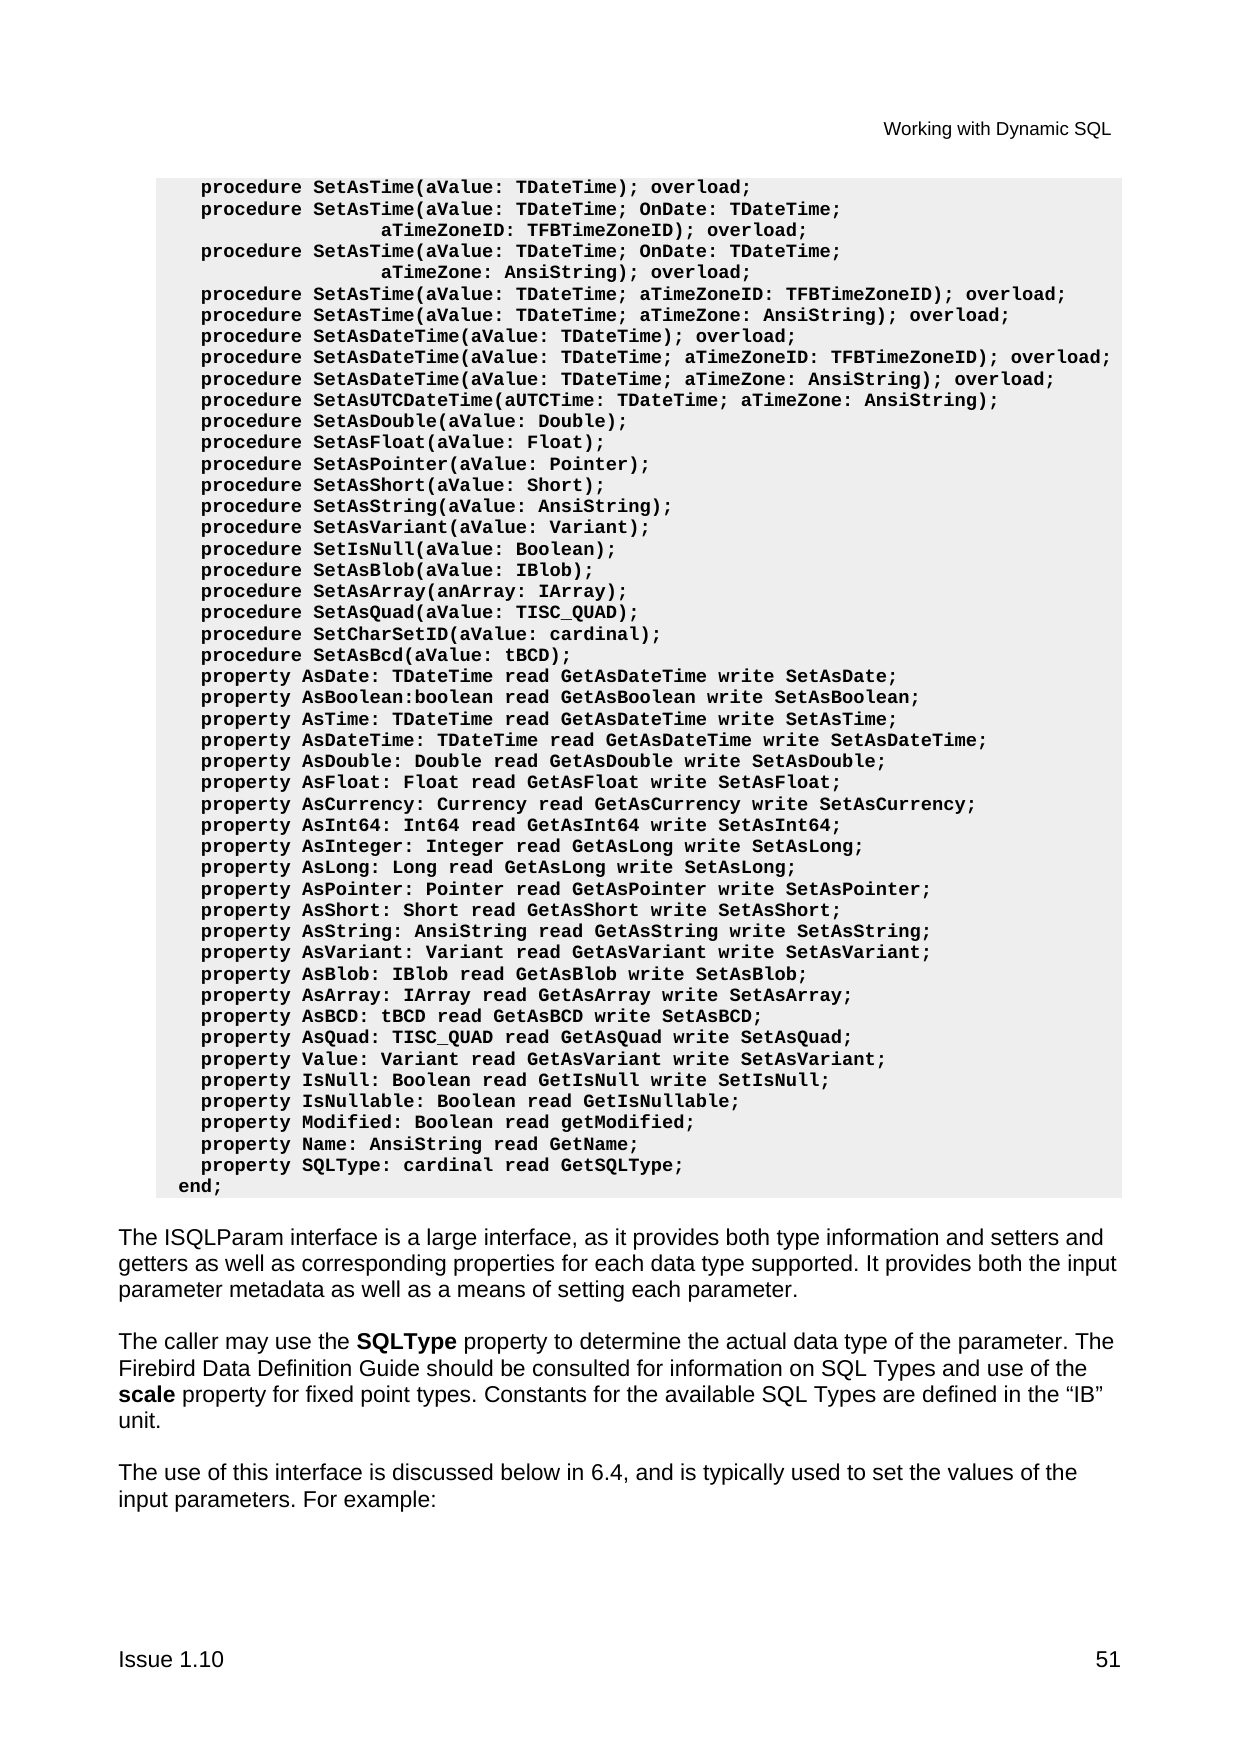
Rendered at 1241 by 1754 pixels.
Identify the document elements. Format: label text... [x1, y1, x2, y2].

text procedure SetAsTime(aValue: TDateTime; aTimeZone: AnsiString); overload; [156, 306, 1122, 327]
text property AsArray: IArray read GetAsArray write SetAsArray; [156, 986, 1122, 1007]
text aTimeZone: AnsiString); overload; [156, 263, 1122, 284]
text The caller may use the SQLType property to determine the actual data type of the parameter. The Firebird Data Definition Guide should be consulted for information on SQL Types and use of the scale property for fixed point types. Constants for the available SQL Types are defined in the “IB” unit. [118, 1328, 1122, 1434]
text property Name: AnsiString read GetName; [156, 1134, 1122, 1156]
text procedure SetAsTime(aValue: TDateTime; OnDate: TDateTime; [156, 199, 1122, 221]
text property AsTime: TDateTime read GetAsDateTime write SetAsTime; [156, 709, 1122, 731]
text property IsNullable: Boolean read GetIsNullable; [156, 1092, 1122, 1113]
text procedure SetAsBlob(aValue: IBlob); [156, 561, 1122, 582]
text procedure SetAsDateTime(aValue: TDateTime); overload; [156, 327, 1122, 348]
text The ISQLParam interface is a large interface, as it provides both type information and setters and getters as well as corresponding properties for each data type supported. It provides both the input parameter metadata as well as a means of setting each parameter. [118, 1224, 1122, 1303]
text procedure SetAsQuad(aValue: TISC_QUAD); [156, 603, 1122, 624]
text procedure SetAsFloat(aValue: Float); [156, 433, 1122, 454]
text end; [156, 1177, 1122, 1198]
text procedure SetAsTime(aValue: TDateTime; aTimeZoneID: TFBTimeZoneID); overload; [156, 284, 1122, 306]
text property AsInt64: Int64 read GetAsInt64 write SetAsInt64; [156, 816, 1122, 837]
text procedure SetAsDouble(aValue: Double); [156, 412, 1122, 433]
text procedure SetAsTime(aValue: TDateTime; OnDate: TDateTime; [156, 242, 1122, 263]
text procedure SetAsArray(anArray: IArray); [156, 582, 1122, 603]
text property AsCurrency: Currency read GetAsCurrency write SetAsCurrency; [156, 794, 1122, 816]
text property AsBlob: IBlob read GetAsBlob write SetAsBlob; [156, 964, 1122, 986]
text property AsDouble: Double read GetAsDouble write SetAsDouble; [156, 752, 1122, 773]
text property AsQuad: TISC_QUAD read GetAsQuad write SetAsQuad; [156, 1028, 1122, 1049]
text procedure SetAsPointer(aValue: Pointer); [156, 454, 1122, 476]
text property AsShort: Short read GetAsShort write SetAsShort; [156, 901, 1122, 922]
text The use of this interface is discussed below in 6.4, and is typically used to set the values of the input parameters. For example: [118, 1459, 1122, 1512]
text procedure SetIsNull(aValue: Boolean); [156, 539, 1122, 561]
text property IsNull: Boolean read GetIsNull write SetIsNull; [156, 1071, 1122, 1092]
text procedure SetAsString(aValue: AnsiString); [156, 497, 1122, 518]
text property AsDateTime: TDateTime read GetAsDateTime write SetAsDateTime; [156, 731, 1122, 752]
text property AsInteger: Integer read GetAsLong write SetAsLong; [156, 837, 1122, 858]
text property Modified: Boolean read getModified; [156, 1113, 1122, 1134]
text procedure SetCharSetID(aValue: cardinal); [156, 624, 1122, 646]
text property AsLong: Long read GetAsLong write SetAsLong; [156, 858, 1122, 879]
text procedure SetAsUTCDateTime(aUTCTime: TDateTime; aTimeZone: AnsiString); [156, 391, 1122, 412]
text procedure SetAsDateTime(aValue: TDateTime; aTimeZone: AnsiString); overload; [156, 369, 1122, 391]
text aTimeZoneID: TFBTimeZoneID); overload; [156, 221, 1122, 242]
text procedure SetAsDateTime(aValue: TDateTime; aTimeZoneID: TFBTimeZoneID); overload; [156, 348, 1122, 369]
text property AsBoolean:boolean read GetAsBoolean write SetAsBoolean; [156, 688, 1122, 709]
text procedure SetAsTime(aValue: TDateTime); overload; [156, 178, 1122, 199]
text procedure SetAsBcd(aValue: tBCD); [156, 646, 1122, 667]
text property AsFloat: Float read GetAsFloat write SetAsFloat; [156, 773, 1122, 794]
text procedure SetAsShort(aValue: Short); [156, 476, 1122, 497]
text procedure SetAsVariant(aValue: Variant); [156, 518, 1122, 539]
text property AsVariant: Variant read GetAsVariant write SetAsVariant; [156, 943, 1122, 964]
text property Value: Variant read GetAsVariant write SetAsVariant; [156, 1049, 1122, 1071]
text property AsBCD: tBCD read GetAsBCD write SetAsBCD; [156, 1007, 1122, 1028]
text property AsDate: TDateTime read GetAsDateTime write SetAsDate; [156, 667, 1122, 688]
text property AsPointer: Pointer read GetAsPointer write SetAsPointer; [156, 879, 1122, 901]
text property AsString: AnsiString read GetAsString write SetAsString; [156, 922, 1122, 943]
text property SQLType: cardinal read GetSQLType; [156, 1156, 1122, 1177]
